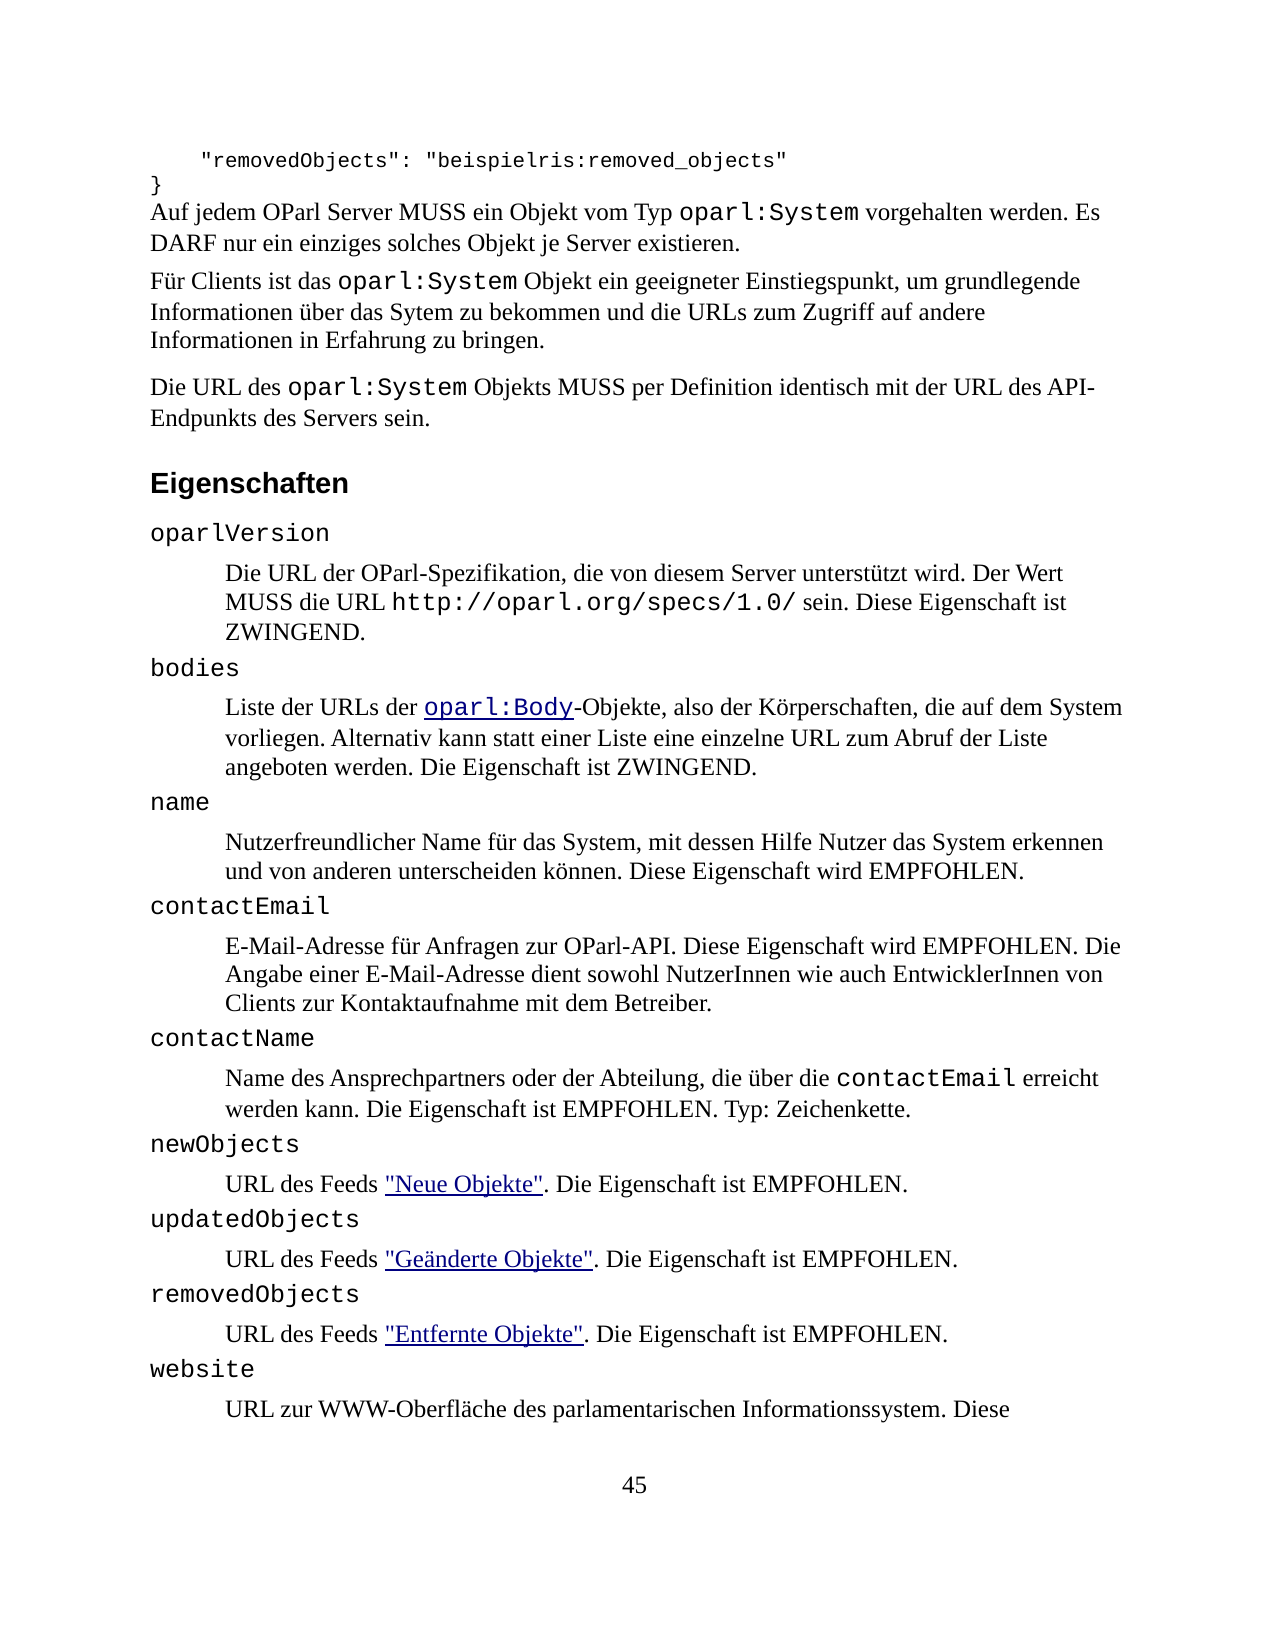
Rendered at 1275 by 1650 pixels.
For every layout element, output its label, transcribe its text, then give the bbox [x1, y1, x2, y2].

text website [150, 1357, 1125, 1385]
text Liste der URLs der oparl:Body-Objekte, also der Körperschaften, die auf dem System vorliegen. Alternativ kann statt einer Liste eine einzelne URL zum Abruf der Liste angeboten werden. Die Eigenschaft ist ZWINGEND. [225, 692, 1125, 781]
subtitle Eigenschaften [150, 466, 1125, 499]
text name [150, 790, 1125, 818]
text E-Mail-Adresse für Anfragen zur OParl-API. Diese Eigenschaft wird EMPFOHLEN. Die Angabe einer E-Mail-Adresse dient sowohl NutzerInnen wie auch EntwicklerInnen von Clients zur Kontaktaufnahme mit dem Betreiber. [225, 931, 1125, 1017]
text newObjects [150, 1132, 1125, 1160]
text "removedObjects": "beispielris:removed_objects" [150, 150, 1125, 174]
text URL des Feeds "Neue Objekte". Die Eigenschaft ist EMPFOHLEN. [225, 1169, 1125, 1198]
text } [150, 174, 1125, 197]
text bodies [150, 655, 1125, 683]
text URL des Feeds "Geänderte Objekte". Die Eigenschaft ist EMPFOHLEN. [225, 1244, 1125, 1273]
text URL des Feeds "Entfernte Objekte". Die Eigenschaft ist EMPFOHLEN. [225, 1319, 1125, 1348]
text removedObjects [150, 1282, 1125, 1310]
text updatedObjects [150, 1207, 1125, 1235]
text Die URL der OParl-Spezifikation, die von diesem Server unterstützt wird. Der Wert MUSS die URL http://oparl.org/specs/1.0/ sein. Diese Eigenschaft ist ZWINGEND. [225, 558, 1125, 646]
text contactEmail [150, 893, 1125, 922]
text URL zur WWW-Oberfläche des parlamentarischen Informationssystem. Diese [225, 1394, 1125, 1423]
text Nutzerfreundlicher Name für das System, mit dessen Hilfe Nutzer das System erkennen und von anderen unterscheiden können. Diese Eigenschaft wird EMPFOHLEN. [225, 827, 1125, 884]
text Auf jedem OParl Server MUSS ein Objekt vom Typ oparl:System vorgehalten werden. Es DARF nur ein einziges solches Objekt je Server existieren. [150, 197, 1125, 257]
text contactName [150, 1026, 1125, 1054]
text Name des Ansprechpartners oder der Abteilung, die über die contactEmail erreicht werden kann. Die Eigenschaft ist EMPFOHLEN. Typ: Zeichenkette. [225, 1063, 1125, 1123]
text Für Clients ist das oparl:System Objekt ein geeigneter Einstiegspunkt, um grundlegende Informationen über das Sytem zu bekommen und die URLs zum Zugriff auf andere Informationen in Erfahrung zu bringen. [150, 266, 1125, 354]
text Die URL des oparl:System Objekts MUSS per Definition identisch mit der URL des API-Endpunkts des Servers sein. [150, 372, 1125, 432]
text oparlVersion [150, 521, 1125, 549]
